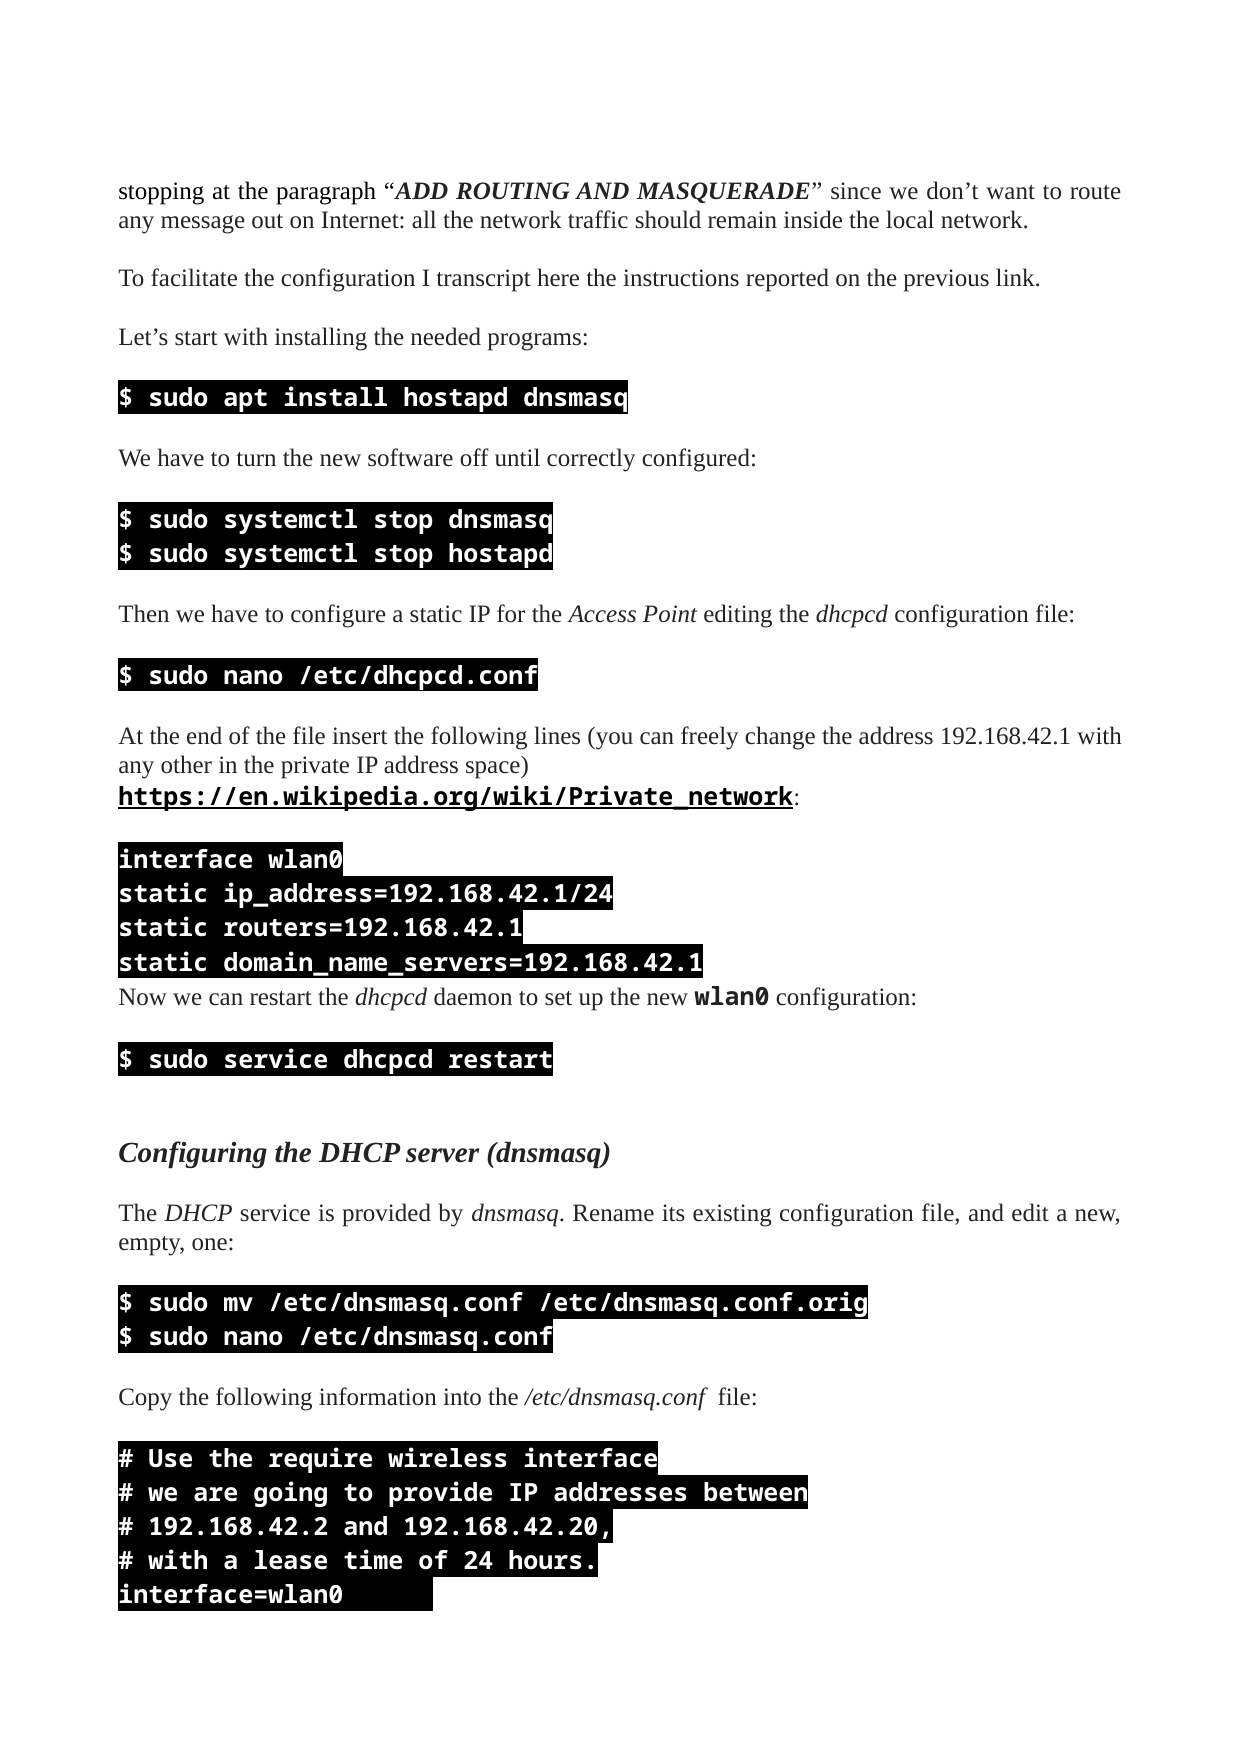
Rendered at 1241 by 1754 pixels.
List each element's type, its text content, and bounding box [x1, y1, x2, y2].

text Configuring the DHCP server (dnsmasq) [118, 1135, 1122, 1168]
text At the end of the file insert the following lines (you can freely change the address 192.168.42.1 with any other in the private IP address space) [118, 721, 1122, 778]
text $ sudo apt install hostapd dnsmasq [118, 380, 1122, 414]
text To facilitate the configuration I transcript here the instructions reported on the previous link. [118, 263, 1122, 292]
text interface=wlan0 [118, 1577, 1122, 1611]
text # Use the require wireless interface [118, 1441, 1122, 1475]
text We have to turn the new software off until correctly configured: [118, 443, 1122, 472]
text $ sudo mv /etc/dnsmasq.conf /etc/dnsmasq.conf.orig [118, 1285, 1122, 1319]
text # 192.168.42.2 and 192.168.42.20, [118, 1509, 1122, 1543]
text interface wlan0 [118, 842, 1122, 876]
text The DHCP service is provided by dnsmasq. Rename its existing configuration file, and edit a new, empty, one: [118, 1198, 1122, 1255]
text static domain_name_servers=192.168.42.1 [118, 944, 1122, 978]
text Then we have to configure a static IP for the Access Point editing the dhcpcd configuration file: [118, 599, 1122, 628]
text $ sudo nano /etc/dnsmasq.conf [118, 1319, 1122, 1353]
text Now we can restart the dhcpcd daemon to set up the new wlan0 configuration: [118, 978, 1122, 1012]
text $ sudo nano /etc/dhcpcd.conf [118, 657, 1122, 691]
text Copy the following information into the /etc/dnsmasq.conf file: [118, 1382, 1122, 1411]
text $ sudo systemctl stop hostapd [118, 536, 1122, 570]
text static routers=192.168.42.1 [118, 910, 1122, 944]
text Let’s start with installing the needed programs: [118, 322, 1122, 350]
text https://en.wikipedia.org/wiki/Private_network: [118, 778, 1122, 812]
text # with a lease time of 24 hours. [118, 1543, 1122, 1577]
text $ sudo systemctl stop dnsmasq [118, 502, 1122, 536]
text static ip_address=192.168.42.1/24 [118, 876, 1122, 910]
text $ sudo service dhcpcd restart [118, 1042, 1122, 1076]
text # we are going to provide IP addresses between [118, 1475, 1122, 1509]
text stopping at the paragraph “ADD ROUTING AND MASQUERADE” since we don’t want to route any message out on Internet: all the network traffic should remain inside the local network. [118, 176, 1122, 234]
